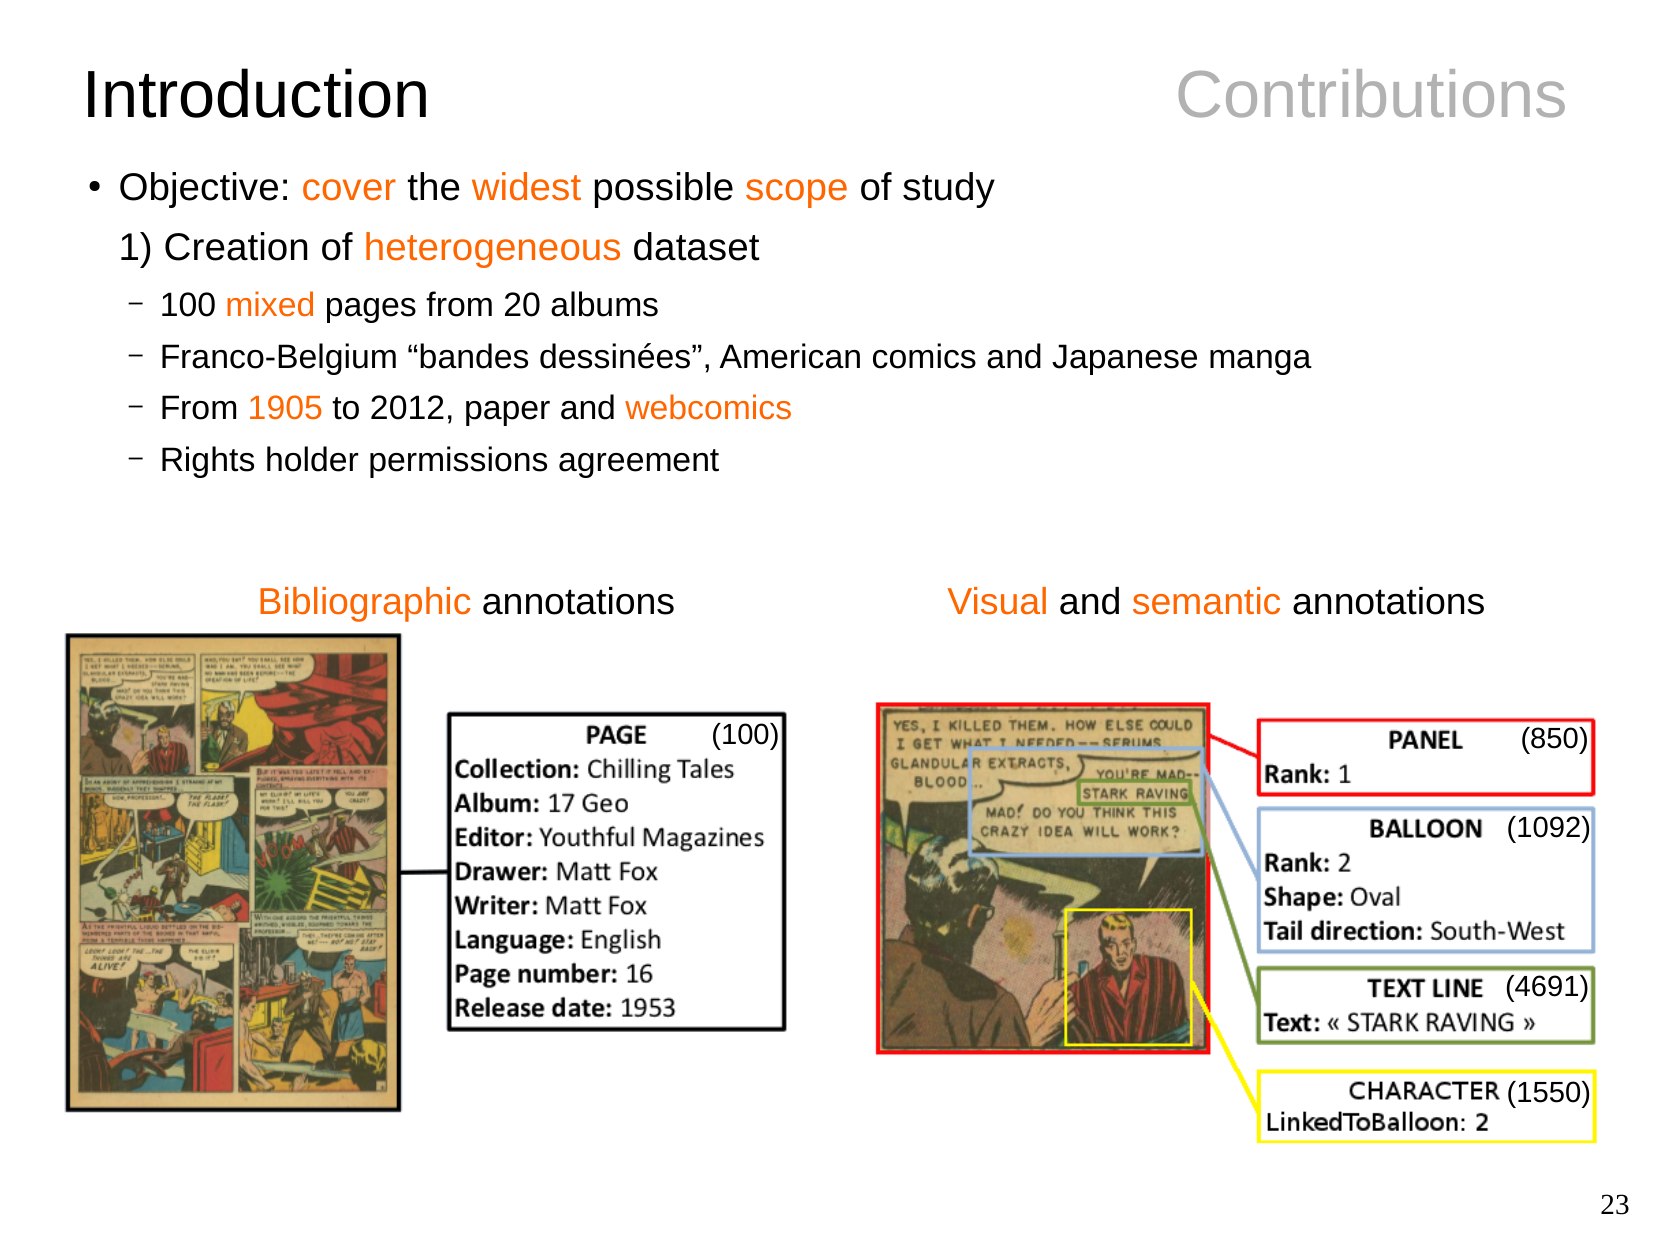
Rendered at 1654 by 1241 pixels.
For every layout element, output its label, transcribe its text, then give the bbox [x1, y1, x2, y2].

text_box Visual and semantic annotations [909, 572, 1524, 630]
list Objective: cover the widest possible scope of study 1) Creation of heterogeneous dataset 100 mixed pages from 20 albums Franco-Belgium “bandes dessinées”, American comics and Japanese manga From 1905 to 2012, paper and webcomics Rights holder permissions agreement [77, 165, 1524, 482]
text_box (100) [696, 710, 795, 759]
text_box (850) [1505, 714, 1604, 763]
picture [58, 628, 792, 1128]
text_box (4691) [1490, 962, 1605, 1011]
text_box (1550) [1491, 1068, 1607, 1117]
text_box Bibliographic annotations [159, 572, 774, 630]
picture [868, 690, 1601, 1146]
text_box (1092) [1491, 803, 1607, 851]
title Introduction [82, 49, 1571, 139]
